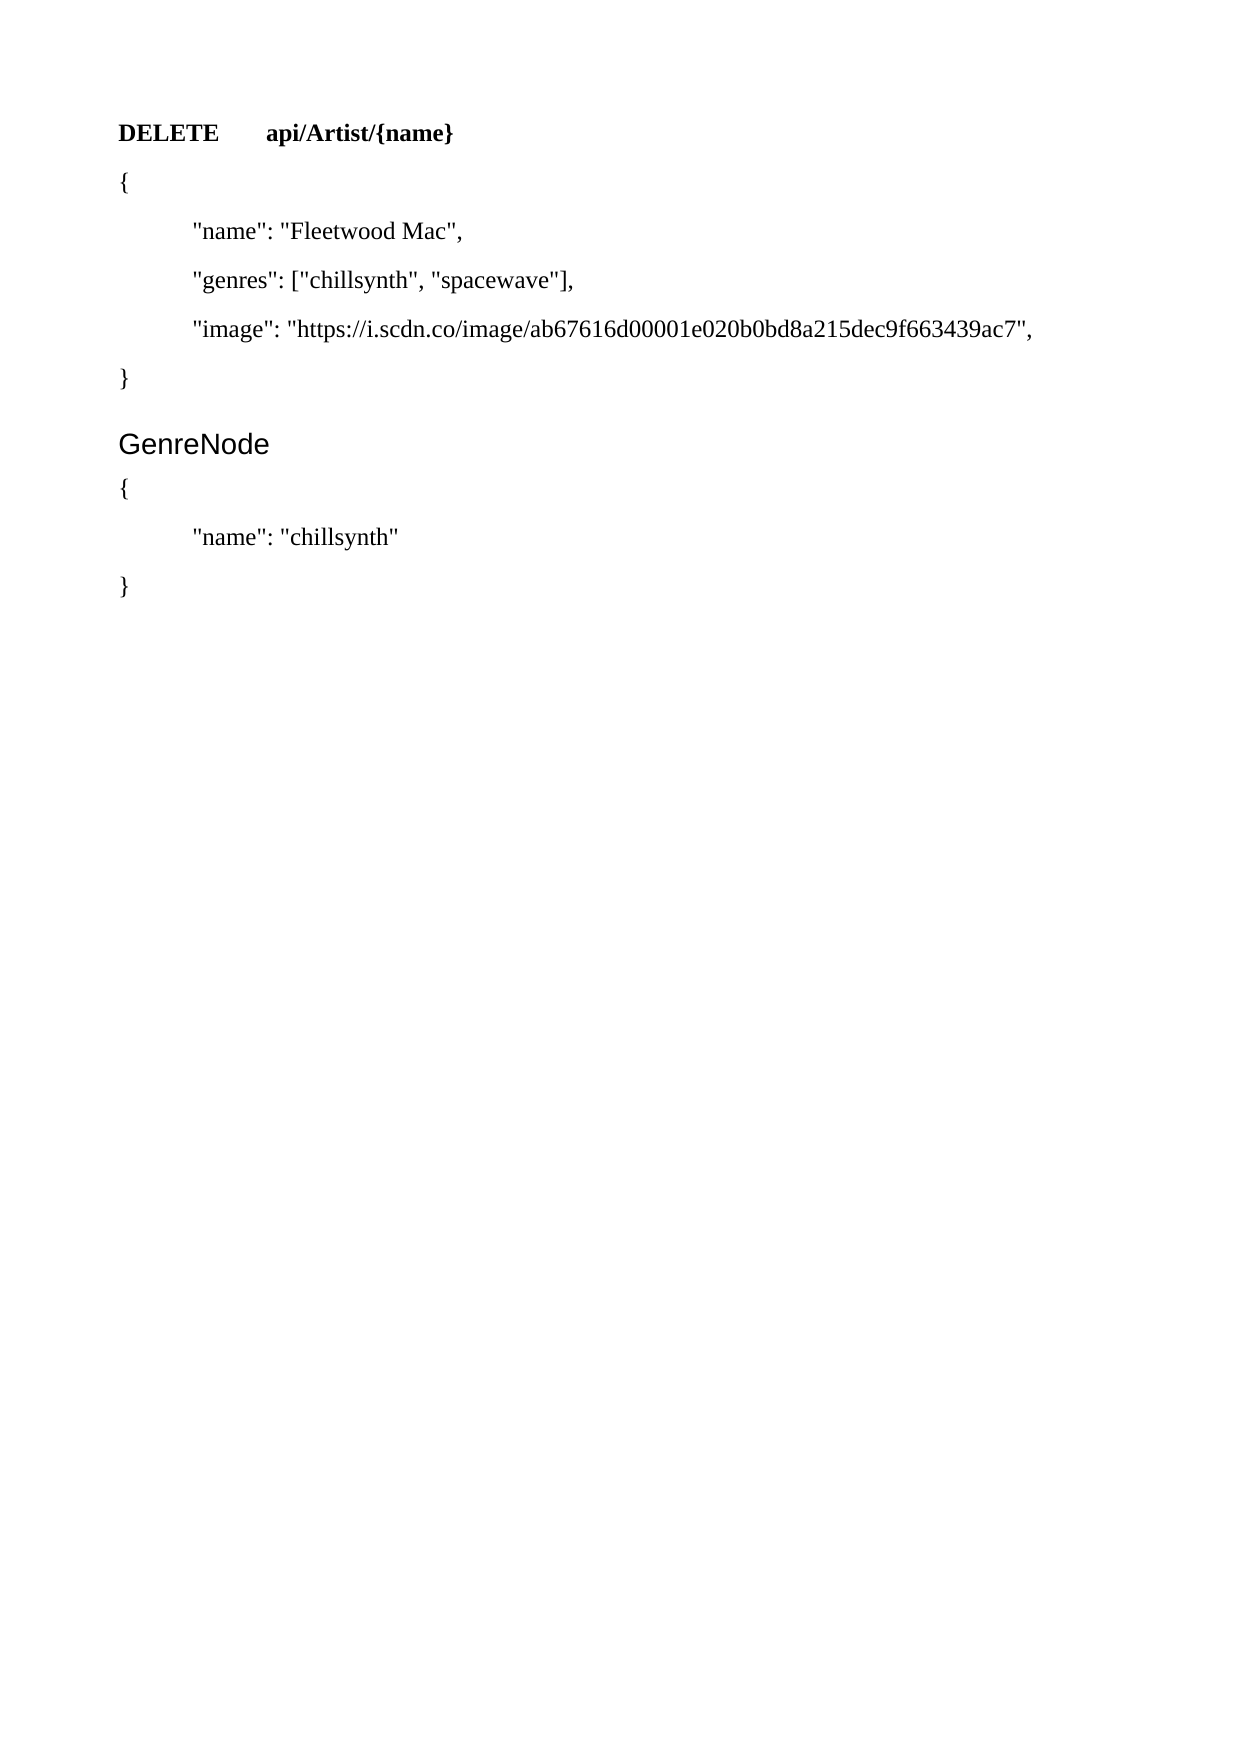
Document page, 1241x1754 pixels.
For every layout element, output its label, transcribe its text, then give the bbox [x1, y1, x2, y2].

text { [118, 473, 1122, 502]
text } [118, 363, 1122, 392]
text } [118, 571, 1122, 600]
text "image": "https://i.scdn.co/image/ab67616d00001e020b0bd8a215dec9f663439ac7", [118, 314, 1122, 343]
text "name": "chillsynth" [118, 522, 1122, 551]
text { [118, 167, 1122, 196]
text "name": "Fleetwood Mac", [118, 216, 1122, 245]
text DELETE api/Artist/{name} [118, 118, 1122, 147]
text "genres": ["chillsynth", "spacewave"], [118, 265, 1122, 294]
subtitle GenreNode [118, 427, 1122, 461]
